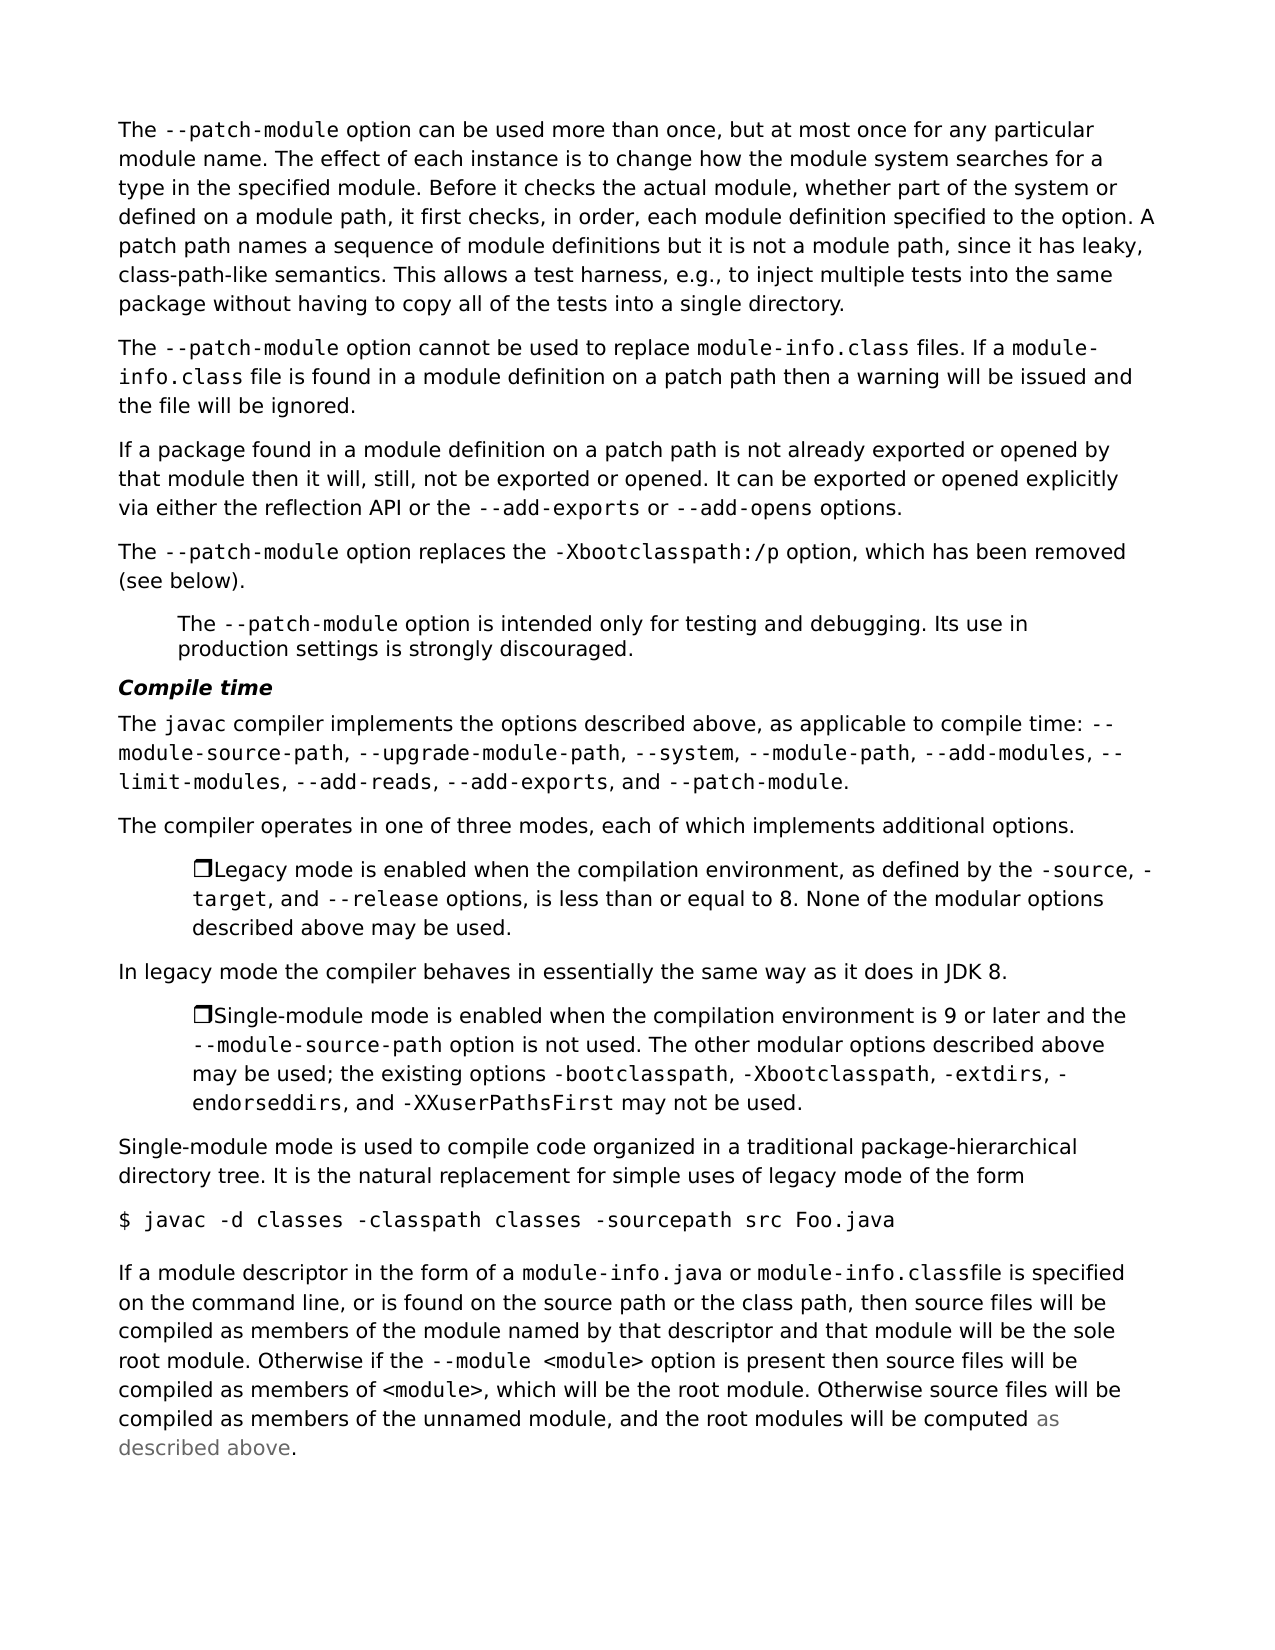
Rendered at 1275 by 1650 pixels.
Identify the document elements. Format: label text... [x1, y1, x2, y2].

text The --patch-module option can be used more than once, but at most once for any particular module name. The effect of each instance is to change how the module system searches for a type in the specified module. Before it checks the actual module, whether part of the system or defined on a module path, it first checks, in order, each module definition specified to the option. A patch path names a sequence of module definitions but it is not a module path, since it has leaky, class-path-like semantics. This allows a test harness, e.g., to inject multiple tests into the same package without having to copy all of the tests into a single directory. [118, 118, 1157, 317]
text The --patch-module option replaces the -Xbootclasspath:/p option, which has been removed (see below). [118, 540, 1157, 593]
text The --patch-module option is intended only for testing and debugging. Its use in production settings is strongly discouraged. [177, 612, 1098, 661]
text If a module descriptor in the form of a module-info.java or module-info.classfile is specified on the command line, or is found on the source path or the class path, then source files will be compiled as members of the module named by that descriptor and that module will be the sole root module. Otherwise if the --module <module> option is present then source files will be compiled as members of <module>, which will be the root module. Otherwise source files will be compiled as members of the unnamed module, and the root modules will be computed as described above. [118, 1261, 1157, 1460]
text Single-module mode is used to compile code organized in a traditional package-hierarchical directory tree. It is the natural replacement for simple uses of legacy mode of the form [118, 1135, 1157, 1188]
text $ javac -d classes -classpath classes -sourcepath src Foo.java [118, 1208, 1157, 1232]
text In legacy mode the compiler behaves in essentially the same way as it does in JDK 8. [118, 960, 1157, 984]
text The javac compiler implements the options described above, as applicable to compile time: --module-source-path, --upgrade-module-path, --system, --module-path, --add-modules, --limit-modules, --add-reads, --add-exports, and --patch-module. [118, 712, 1157, 795]
subtitle Compile time [118, 676, 1157, 700]
list Single-module mode is enabled when the compilation environment is 9 or later and the --module-source-path option is not used. The other modular options described above may be used; the existing options -bootclasspath, -Xbootclasspath, -extdirs, -endorseddirs, and -XXuserPathsFirst may not be used. [192, 1004, 1157, 1116]
text The --patch-module option cannot be used to replace module-info.class files. If a module-info.class file is found in a module definition on a patch path then a warning will be issued and the file will be ignored. [118, 336, 1157, 418]
list Legacy mode is enabled when the compilation environment, as defined by the -source, -target, and --release options, is less than or equal to 8. None of the modular options described above may be used. [192, 858, 1157, 941]
text If a package found in a module definition on a patch path is not already exported or opened by that module then it will, still, not be exported or opened. It can be exported or opened explicitly via either the reflection API or the --add-exports or --add-opens options. [118, 438, 1157, 520]
text The compiler operates in one of three modes, each of which implements additional options. [118, 814, 1157, 838]
